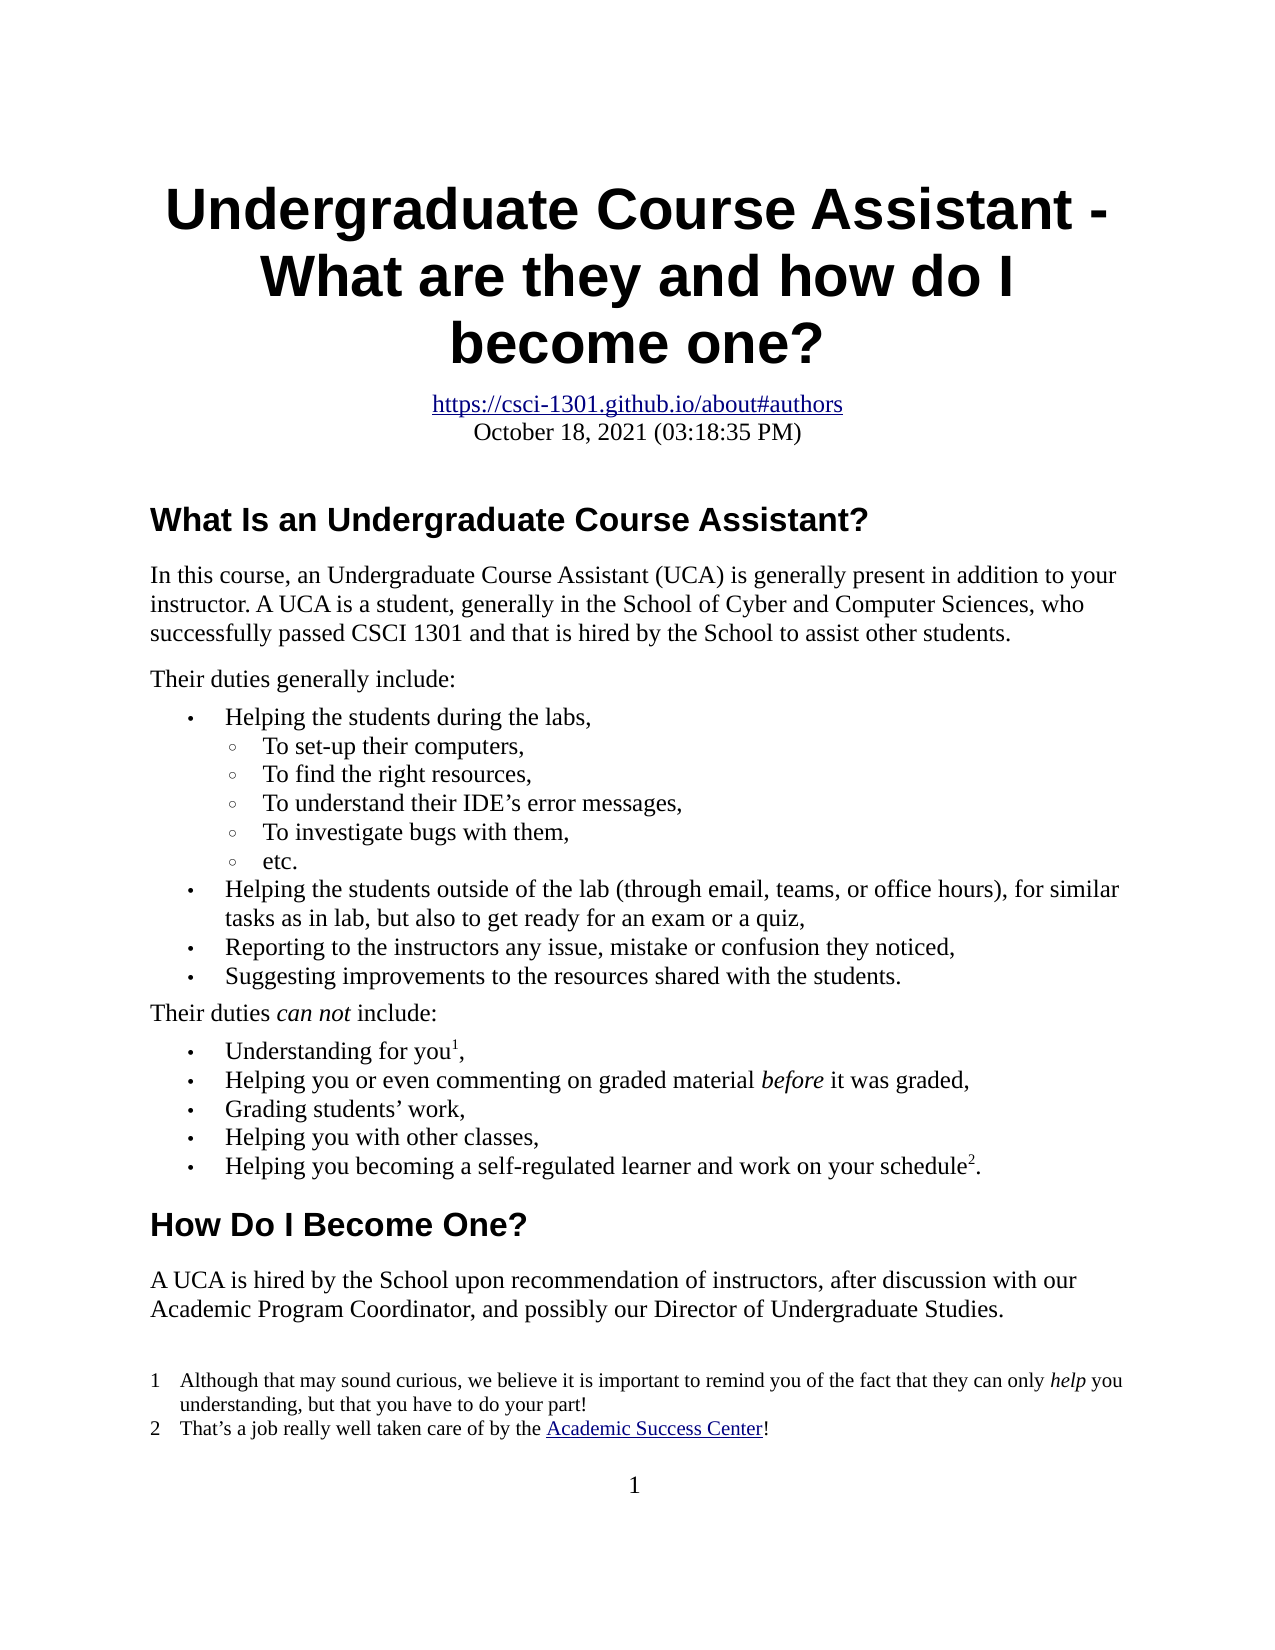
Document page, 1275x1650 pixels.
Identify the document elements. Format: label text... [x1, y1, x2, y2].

list Helping the students during the labs, [187, 702, 1125, 731]
list Reporting to the instructors any issue, mistake or confusion they noticed, [187, 932, 1125, 961]
list To find the right resources, [225, 759, 1125, 788]
subtitle What Is an Undergraduate Course Assistant? [150, 500, 1125, 539]
list Grading students’ work, [187, 1094, 1125, 1122]
text Their duties can not include: [150, 998, 1125, 1027]
text https://csci-1301.github.io/about#authors [150, 389, 1125, 417]
text In this course, an Undergraduate Course Assistant (UCA) is generally present in addition to your instructor. A UCA is a student, generally in the School of Cyber and Computer Sciences, who successfully passed CSCI 1301 and that is hired by the School to assist other students. [150, 560, 1125, 646]
list Understanding for you, [187, 1036, 1125, 1065]
subtitle How Do I Become One? [150, 1205, 1125, 1243]
list Helping the students outside of the lab (through email, teams, or office hours), for similar tasks as in lab, but also to get ready for an exam or a quiz, [187, 874, 1125, 932]
list Helping you or even commenting on graded material before it was graded, [187, 1065, 1125, 1094]
title Undergraduate Course Assistant - What are they and how do I become one? [150, 175, 1125, 376]
text Their duties generally include: [150, 664, 1125, 693]
list Helping you becoming a self-regulated learner and work on your schedule. [187, 1151, 1125, 1180]
list To investigate bugs with them, [225, 817, 1125, 846]
text October 18, 2021 (03:18:35 PM) [150, 417, 1125, 446]
list Although that may sound curious, we believe it is important to remind you of the fact that they can only help you understanding, but that you have to do your part! [150, 1368, 1125, 1416]
text A UCA is hired by the School upon recommendation of instructors, after discussion with our Academic Program Coordinator, and possibly our Director of Undergraduate Studies. [150, 1265, 1125, 1322]
list Helping you with other classes, [187, 1122, 1125, 1151]
list Suggesting improvements to the resources shared with the students. [187, 961, 1125, 989]
list etc. [225, 846, 1125, 874]
list To set-up their computers, [225, 731, 1125, 759]
list To understand their IDE’s error messages, [225, 788, 1125, 817]
list That’s a job really well taken care of by the Academic Success Center! [150, 1416, 1125, 1440]
